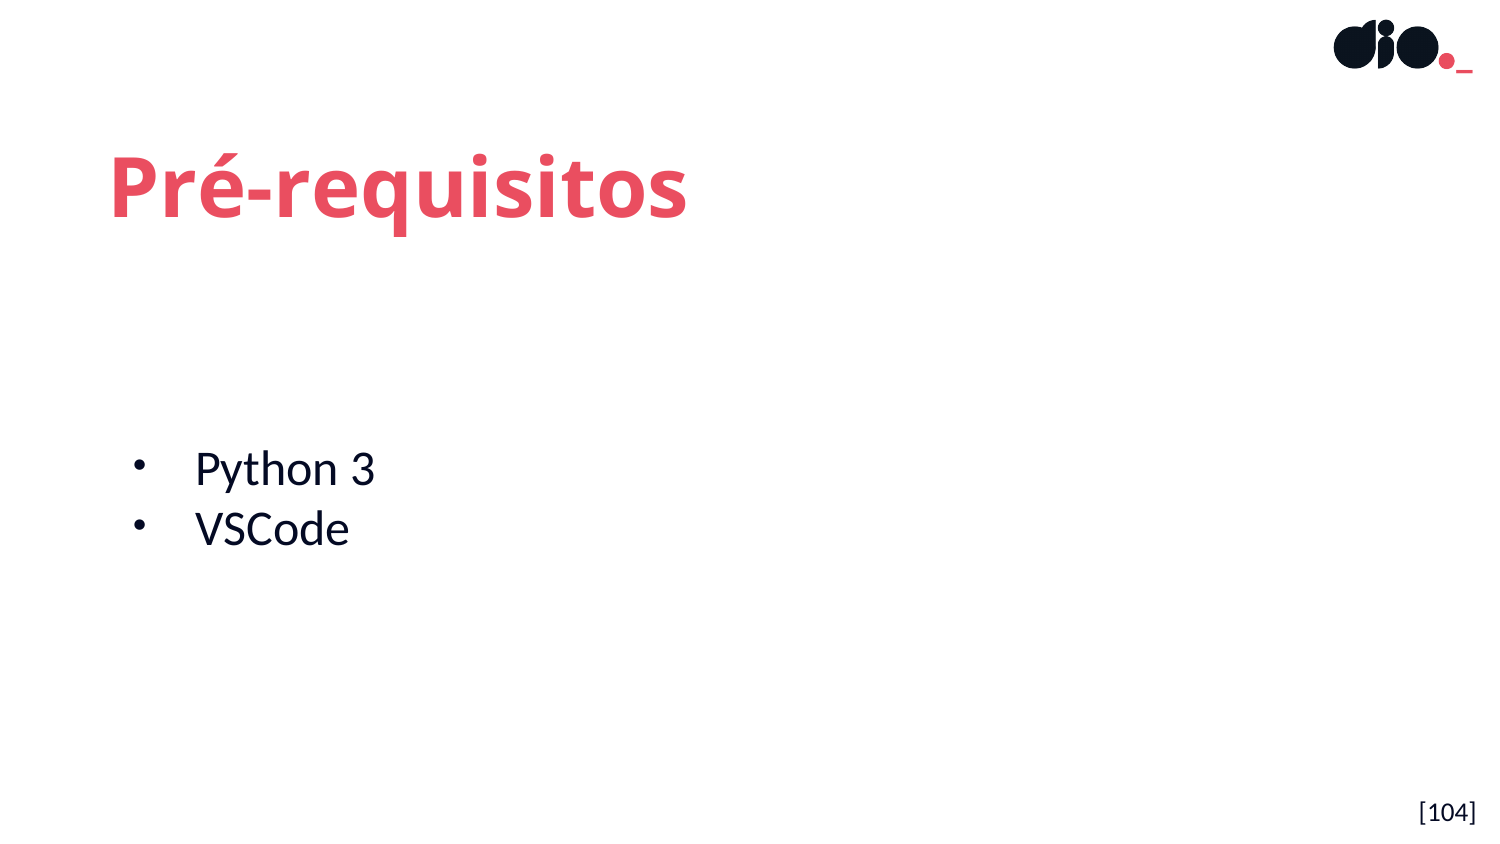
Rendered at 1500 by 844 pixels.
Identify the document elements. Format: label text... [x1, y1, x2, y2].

text_box Python 3 VSCode [92, 243, 1408, 749]
text_box [] [1403, 779, 1494, 844]
text_box Pré-requisitos [92, 104, 1408, 243]
